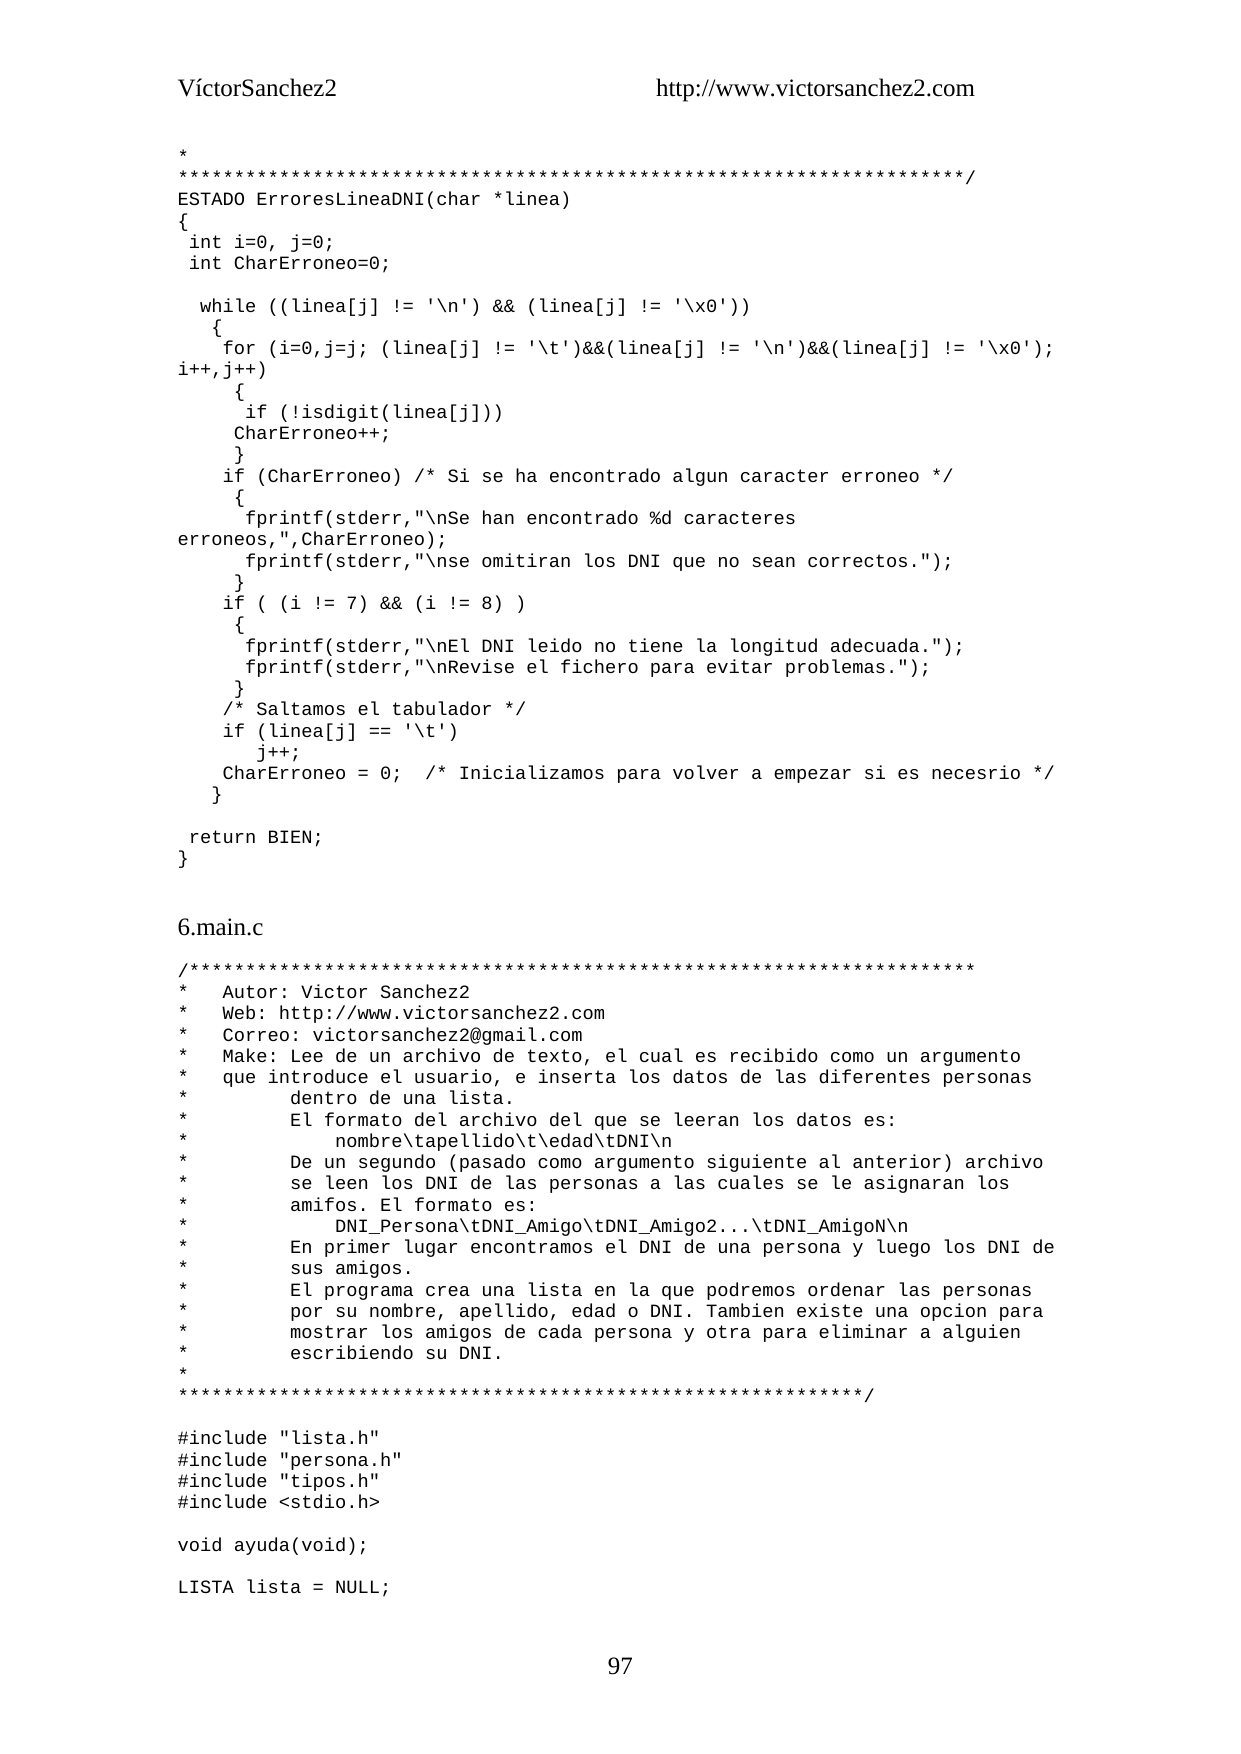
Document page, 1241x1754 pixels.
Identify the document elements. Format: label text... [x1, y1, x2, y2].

text j++; [177, 743, 1063, 764]
text * Make: Lee de un archivo de texto, el cual es recibido como un argumento [177, 1047, 1063, 1068]
text return BIEN; [177, 828, 1063, 849]
text CharErroneo++; [177, 424, 1063, 445]
text * sus amigos. [177, 1259, 1063, 1280]
text } [177, 445, 1063, 466]
text /********************************************************************** [177, 962, 1063, 983]
text #include "tipos.h" [177, 1472, 1063, 1493]
text if (!isdigit(linea[j])) [177, 403, 1063, 424]
text void ayuda(void); [177, 1535, 1063, 1557]
text for (i=0,j=j; (linea[j] != '\t')&&(linea[j] != '\n')&&(linea[j] != '\x0'); i++,j++) [177, 339, 1063, 381]
text * El programa crea una lista en la que podremos ordenar las personas [177, 1280, 1063, 1302]
text fprintf(stderr,"\nse omitiran los DNI que no sean correctos."); [177, 551, 1063, 573]
text * En primer lugar encontramos el DNI de una persona y luego los DNI de [177, 1238, 1063, 1259]
text } [177, 573, 1063, 594]
text if ( (i != 7) && (i != 8) ) [177, 594, 1063, 615]
text * escribiendo su DNI. [177, 1344, 1063, 1365]
text #include "lista.h" [177, 1429, 1063, 1450]
text { [177, 211, 1063, 233]
text * De un segundo (pasado como argumento siguiente al anterior) archivo [177, 1153, 1063, 1174]
text if (CharErroneo) /* Si se ha encontrado algun caracter erroneo */ [177, 466, 1063, 488]
text #include "persona.h" [177, 1450, 1063, 1472]
text * [177, 1365, 1063, 1387]
text LISTA lista = NULL; [177, 1578, 1063, 1599]
text { [177, 488, 1063, 509]
text * que introduce el usuario, e inserta los datos de las diferentes personas [177, 1068, 1063, 1089]
text * nombre\tapellido\t\edad\tDNI\n [177, 1132, 1063, 1153]
text * Web: http://www.victorsanchez2.com [177, 1004, 1063, 1025]
text * Correo: victorsanchez2@gmail.com [177, 1025, 1063, 1047]
text /* Saltamos el tabulador */ [177, 700, 1063, 721]
text fprintf(stderr,"\nEl DNI leido no tiene la longitud adecuada."); [177, 636, 1063, 658]
text if (linea[j] == '\t') [177, 721, 1063, 743]
text { [177, 318, 1063, 339]
text fprintf(stderr,"\nRevise el fichero para evitar problemas."); [177, 658, 1063, 679]
text *************************************************************/ [177, 1387, 1063, 1408]
text } [177, 679, 1063, 700]
text { [177, 615, 1063, 636]
text * El formato del archivo del que se leeran los datos es: [177, 1110, 1063, 1132]
text CharErroneo = 0; /* Inicializamos para volver a empezar si es necesrio */ [177, 764, 1063, 785]
text * dentro de una lista. [177, 1089, 1063, 1110]
text * por su nombre, apellido, edad o DNI. Tambien existe una opcion para [177, 1302, 1063, 1323]
text 6.main.c [177, 913, 1063, 940]
text **********************************************************************/ [177, 169, 1063, 190]
text } [177, 849, 1063, 870]
text int CharErroneo=0; [177, 254, 1063, 275]
text while ((linea[j] != '\n') && (linea[j] != '\x0')) [177, 296, 1063, 318]
text fprintf(stderr,"\nSe han encontrado %d caracteres erroneos,",CharErroneo); [177, 509, 1063, 551]
text { [177, 381, 1063, 403]
text } [177, 785, 1063, 806]
text * DNI_Persona\tDNI_Amigo\tDNI_Amigo2...\tDNI_AmigoN\n [177, 1217, 1063, 1238]
text ESTADO ErroresLineaDNI(char *linea) [177, 190, 1063, 211]
text * mostrar los amigos de cada persona y otra para eliminar a alguien [177, 1323, 1063, 1344]
text int i=0, j=0; [177, 233, 1063, 254]
text * se leen los DNI de las personas a las cuales se le asignaran los [177, 1174, 1063, 1195]
text #include <stdio.h> [177, 1493, 1063, 1514]
text * [177, 148, 1063, 169]
text * Autor: Victor Sanchez2 [177, 983, 1063, 1004]
text * amifos. El formato es: [177, 1195, 1063, 1217]
